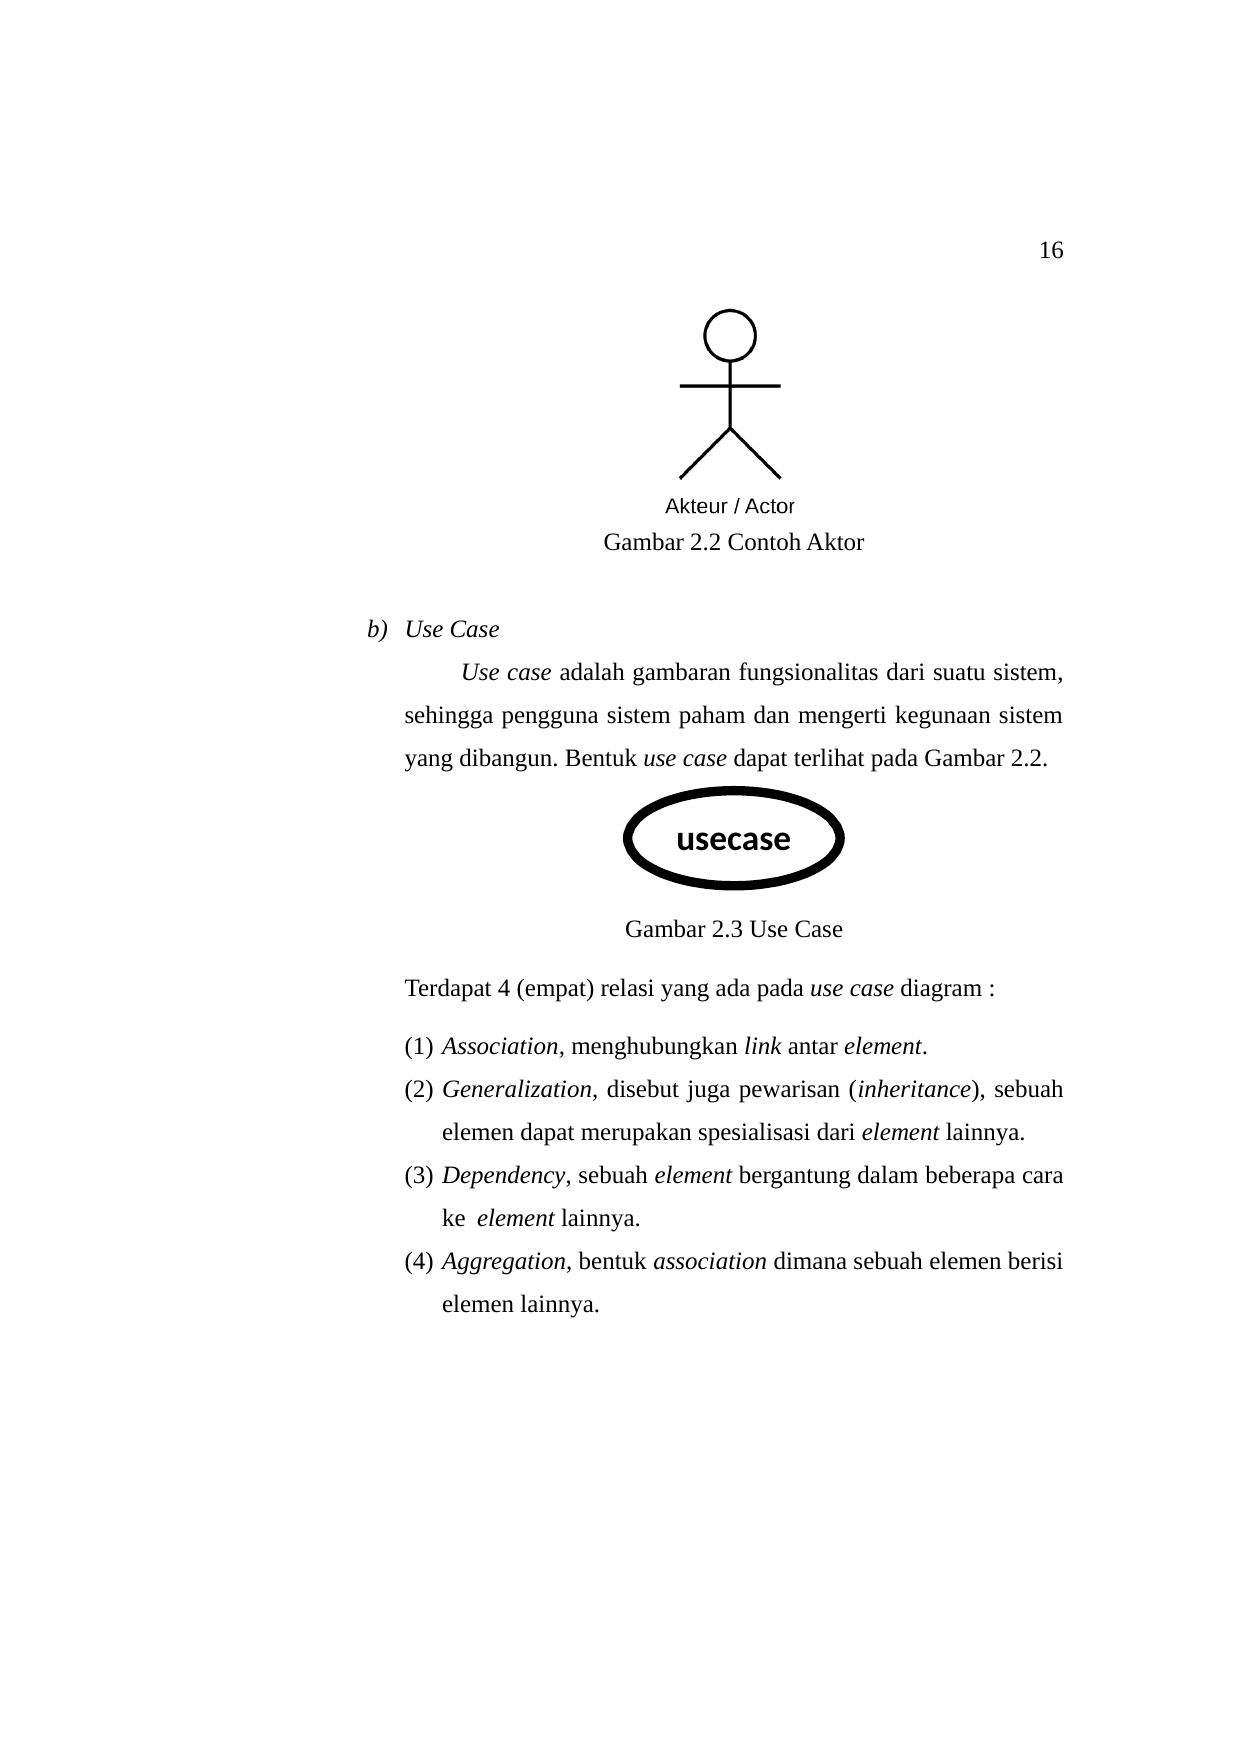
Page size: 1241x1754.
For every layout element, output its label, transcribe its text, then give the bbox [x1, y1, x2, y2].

text Use case adalah gambaran fungsionalitas dari suatu sistem, sehingga pengguna sistem paham dan mengerti kegunaan sistem yang dibangun. Bentuk use case dapat terlihat pada Gambar 2.2. [404, 657, 1063, 772]
list Use Case [367, 614, 1063, 643]
text Gambar 2.2 Contoh Aktor [404, 514, 1063, 556]
text Terdapat 4 (empat) relasi yang ada pada use case diagram : [404, 973, 1063, 1001]
list Dependency, sebuah element bergantung dalam beberapa cara ke element lainnya. [404, 1160, 1063, 1232]
text Gambar 2.3 Use Case [404, 914, 1063, 943]
list Aggregation, bentuk association dimana sebuah elemen berisi elemen lainnya. [404, 1246, 1063, 1318]
list Generalization, disebut juga pewarisan (inheritance), sebuah elemen dapat merupakan spesialisasi dari element lainnya. [404, 1074, 1063, 1146]
list Association, menghubungkan link antar element. [404, 1031, 1063, 1059]
picture [664, 308, 795, 514]
